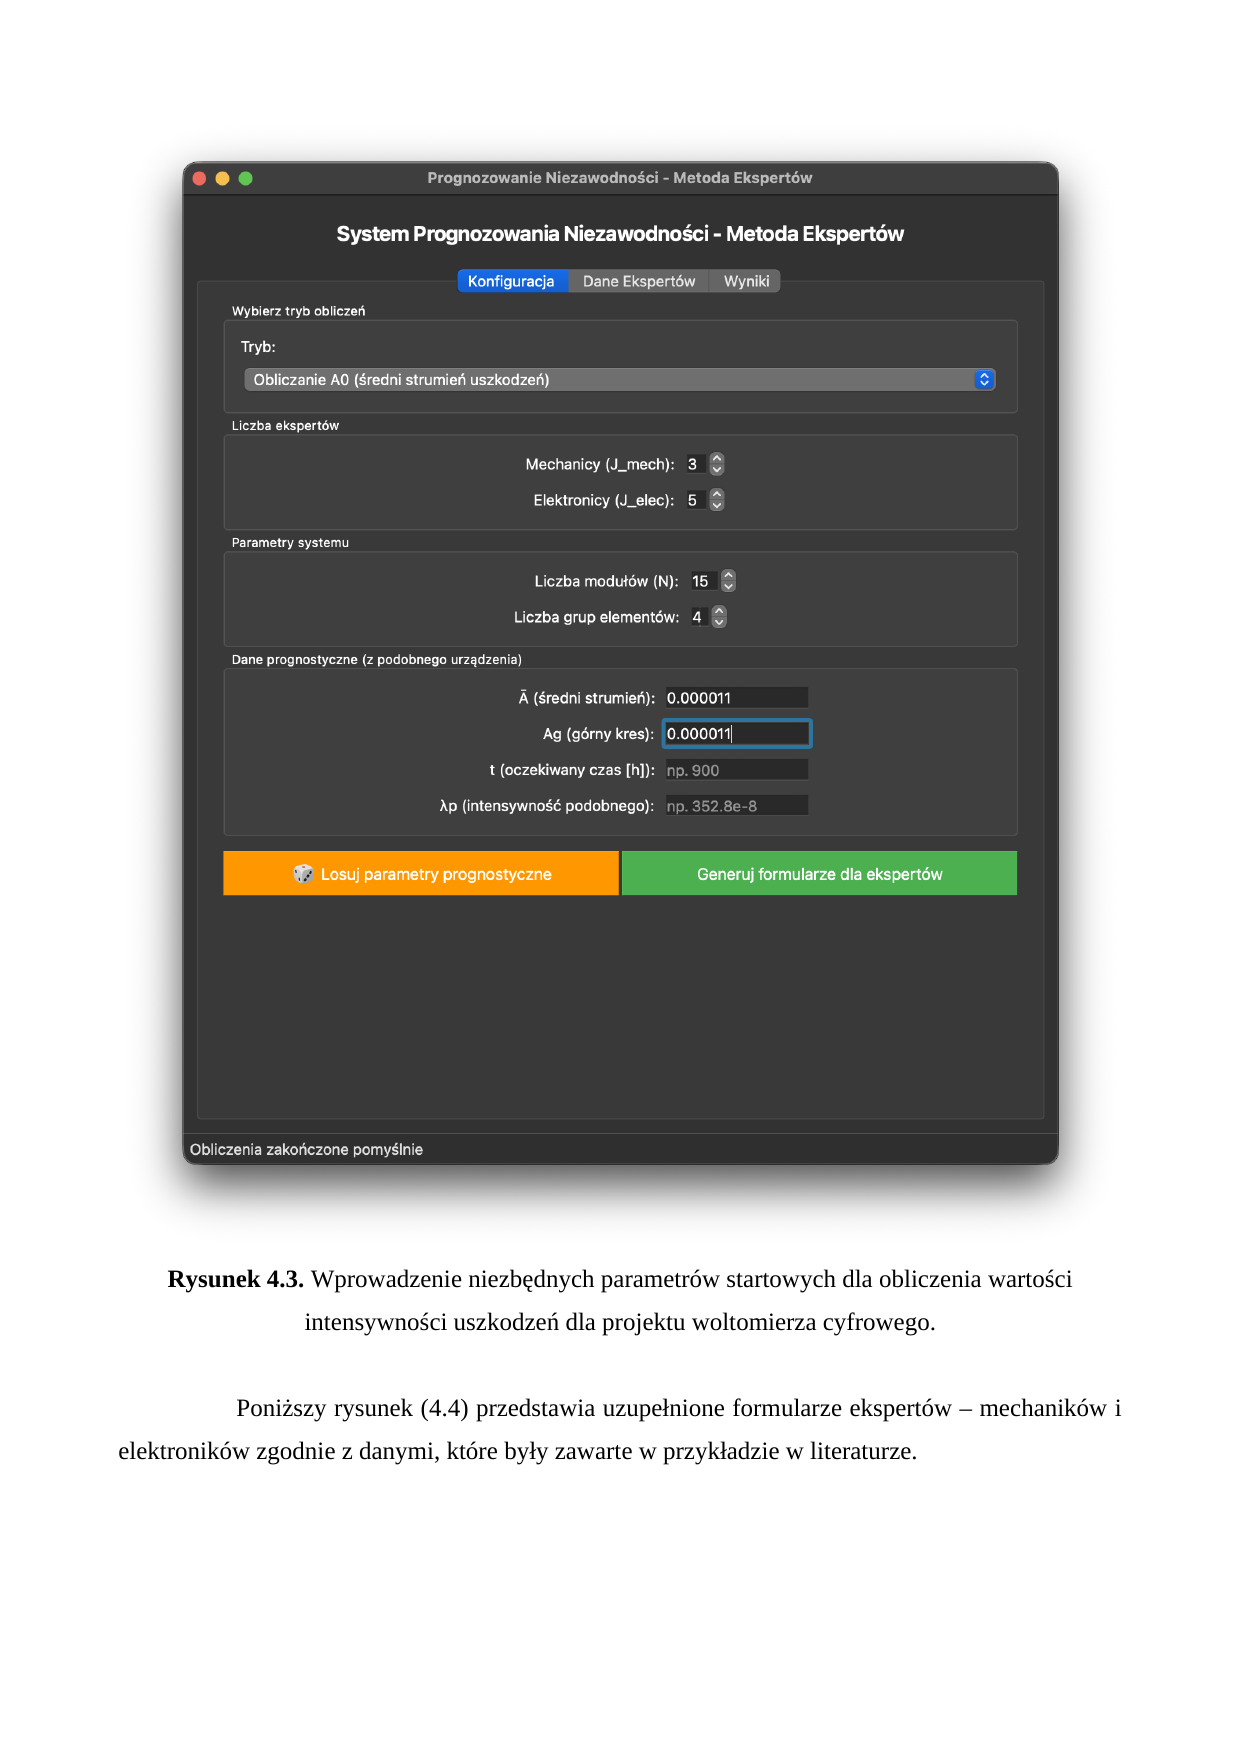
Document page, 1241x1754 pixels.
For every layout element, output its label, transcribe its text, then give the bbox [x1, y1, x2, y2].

text Rysunek 4.3. Wprowadzenie niezbędnych parametrów startowych dla obliczenia wartości intensywności uszkodzeń dla projektu woltomierza cyfrowego. [118, 1264, 1122, 1336]
picture [118, 118, 1123, 1250]
text Poniższy rysunek (4.4) przedstawia uzupełnione formularze ekspertów – mechaników i elektroników zgodnie z danymi, które były zawarte w przykładzie w literaturze. [118, 1393, 1122, 1465]
